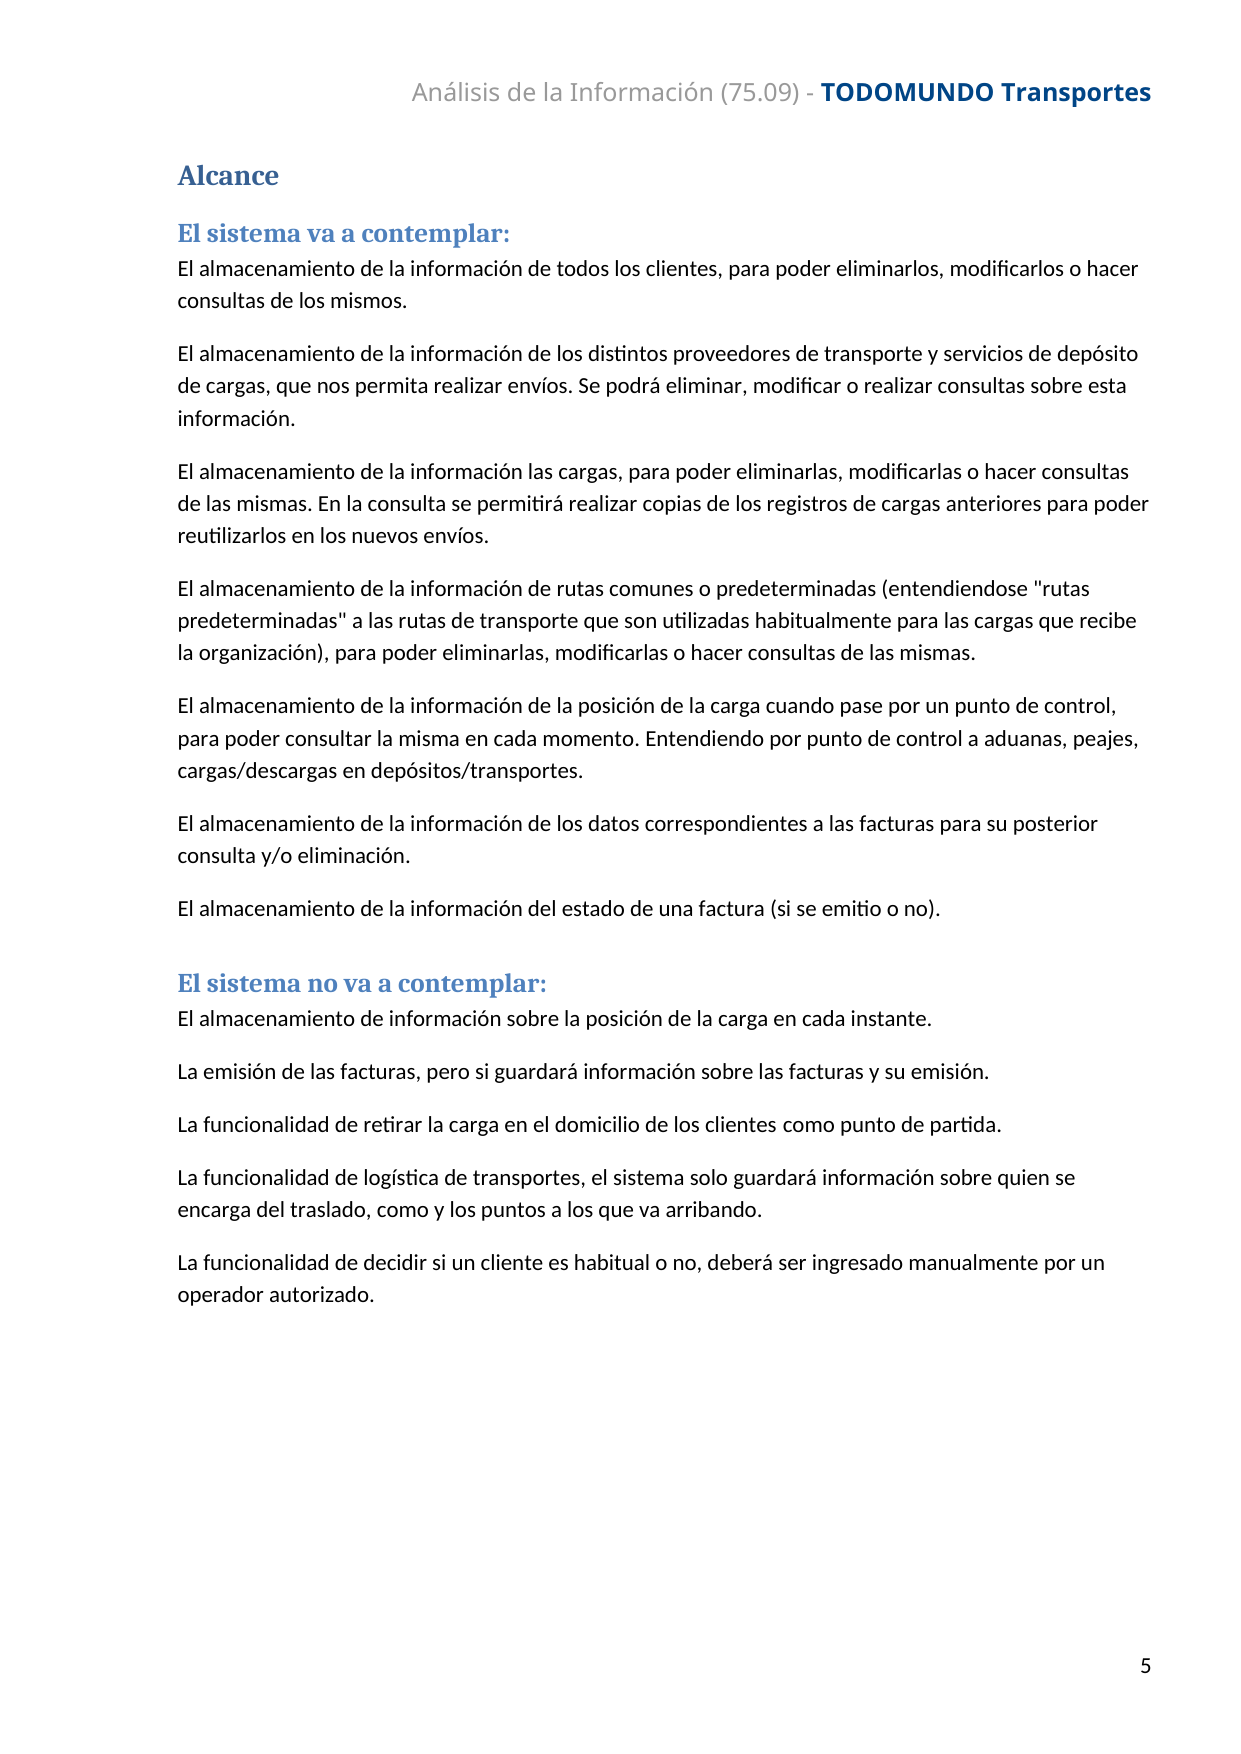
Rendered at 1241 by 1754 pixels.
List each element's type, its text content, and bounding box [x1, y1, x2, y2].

text La emisión de las facturas, pero si guardará información sobre las facturas y su emisión. [177, 1057, 1152, 1085]
text El almacenamiento de la información del estado de una factura (si se emitio o no). [177, 894, 1152, 922]
text El almacenamiento de la información de rutas comunes o predeterminadas (entendiendose "rutas predeterminadas" a las rutas de transporte que son utilizadas habitualmente para las cargas que recibe la organización), para poder eliminarlas, modificarlas o hacer consultas de las mismas. [177, 574, 1152, 667]
subtitle El sistema no va a contemplar: [177, 968, 1152, 999]
text El almacenamiento de la información de los distintos proveedores de transporte y servicios de depósito de cargas, que nos permita realizar envíos. Se podrá eliminar, modificar o realizar consultas sobre esta información. [177, 339, 1152, 432]
text El almacenamiento de la información de la posición de la carga cuando pase por un punto de control, para poder consultar la misma en cada momento. Entendiendo por punto de control a aduanas, peajes, cargas/descargas en depósitos/transportes. [177, 692, 1152, 784]
text La funcionalidad de logística de transportes, el sistema solo guardará información sobre quien se encarga del traslado, como y los puntos a los que va arribando. [177, 1163, 1152, 1223]
subtitle El sistema va a contemplar: [177, 218, 1152, 249]
text La funcionalidad de decidir si un cliente es habitual o no, deberá ser ingresado manualmente por un operador autorizado. [177, 1248, 1152, 1308]
text El almacenamiento de la información de todos los clientes, para poder eliminarlos, modificarlos o hacer consultas de los mismos. [177, 254, 1152, 314]
text La funcionalidad de retirar la carga en el domicilio de los clientes como punto de partida. [177, 1110, 1152, 1138]
subtitle Alcance [177, 159, 1152, 193]
text El almacenamiento de la información las cargas, para poder eliminarlas, modificarlas o hacer consultas de las mismas. En la consulta se permitirá realizar copias de los registros de cargas anteriores para poder reutilizarlos en los nuevos envíos. [177, 457, 1152, 549]
text El almacenamiento de información sobre la posición de la carga en cada instante. [177, 1004, 1152, 1032]
text El almacenamiento de la información de los datos correspondientes a las facturas para su posterior consulta y/o eliminación. [177, 809, 1152, 869]
